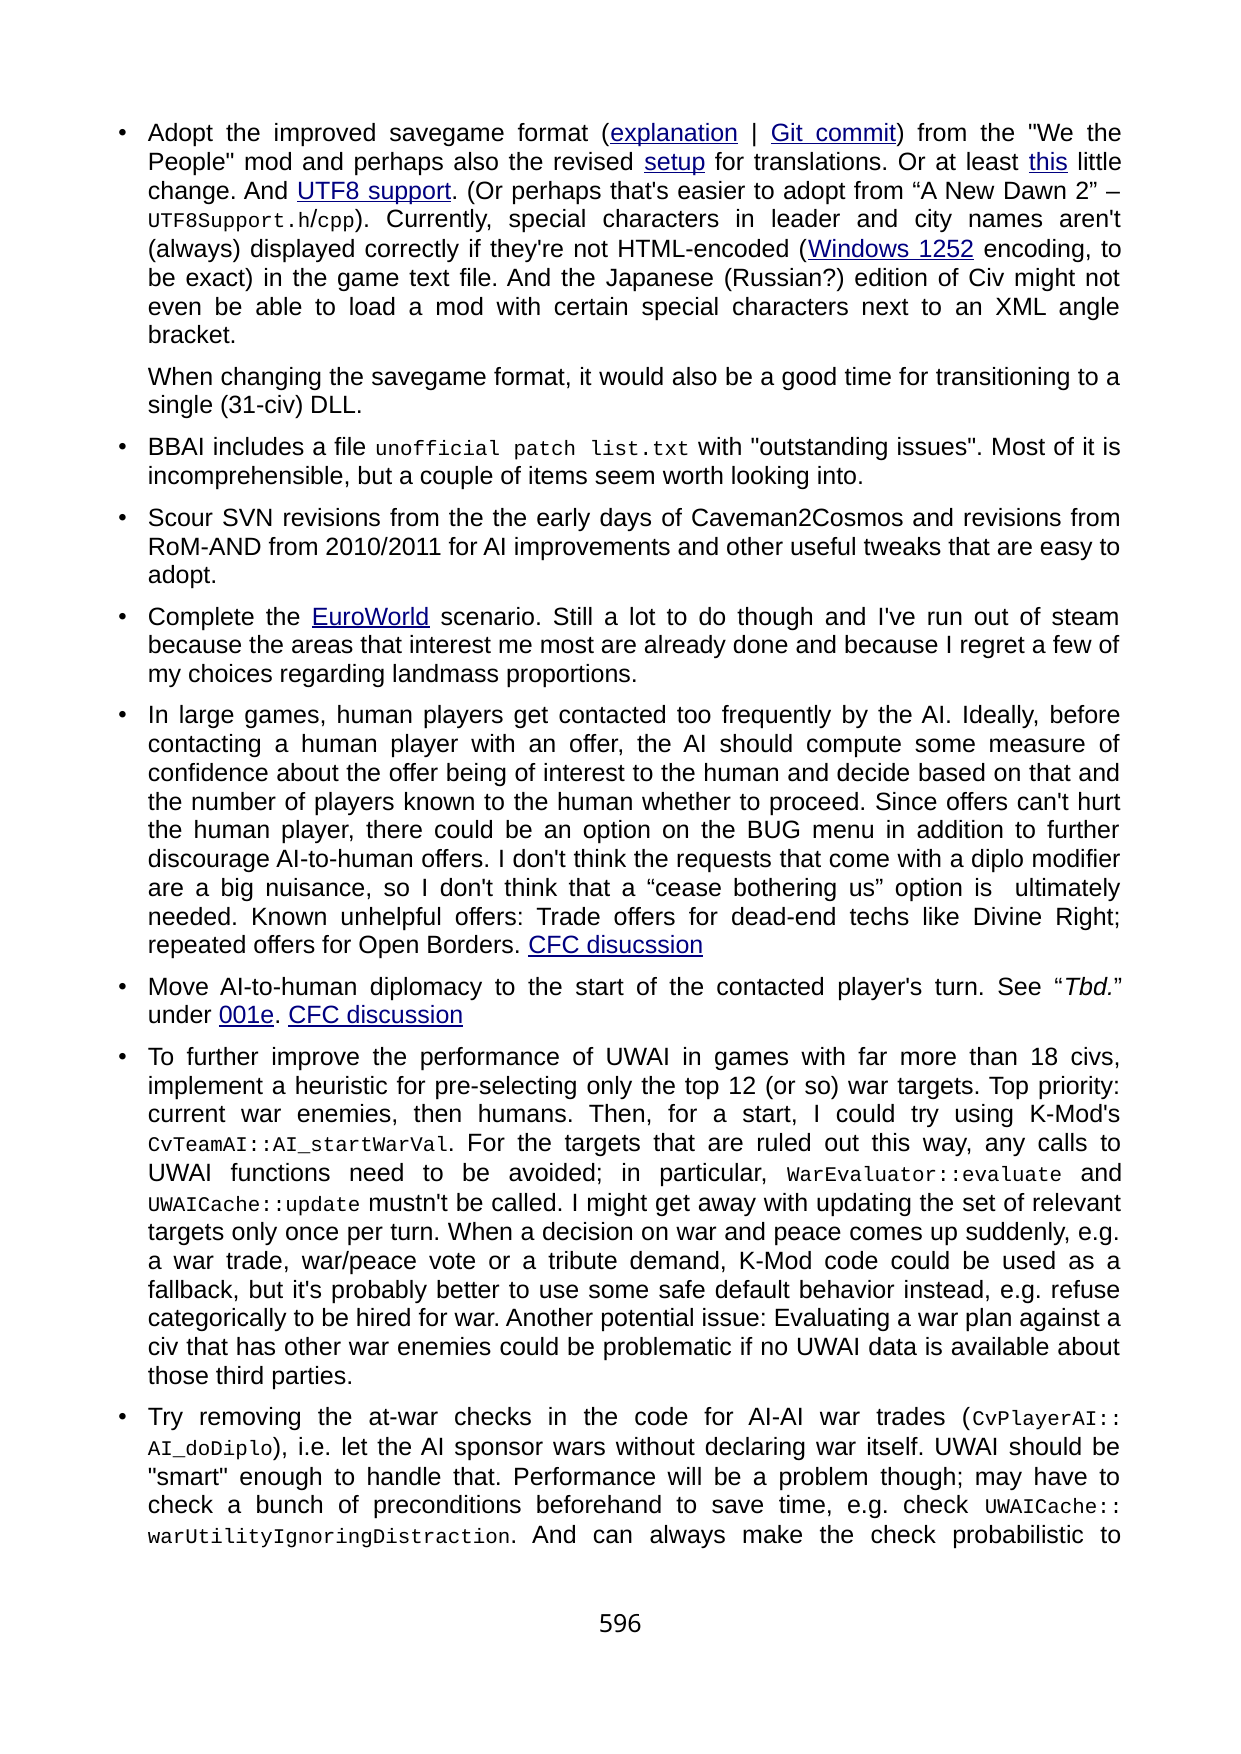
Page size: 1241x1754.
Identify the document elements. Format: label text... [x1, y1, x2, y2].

list Move AI-to-human diplomacy to the start of the contacted player's turn. See “Tbd.” under 001e. CFC discussion [118, 972, 1122, 1029]
list BBAI includes a file unofficial patch list.txt with "outstanding issues". Most of it is incomprehensible, but a couple of items seem worth looking into. [118, 432, 1122, 490]
list In large games, human players get contacted too frequently by the AI. Ideally, before contacting a human player with an offer, the AI should compute some measure of confidence about the offer being of interest to the human and decide based on that and the number of players known to the human whether to proceed. Since offers can't hurt the human player, there could be an option on the BUG menu in addition to further discourage AI-to-human offers. I don't think the requests that come with a diplo modifier are a big nuisance, so I don't think that a “cease bothering us” option is ultimately needed. Known unhelpful offers: Trade offers for dead-end techs like Divine Right; repeated offers for Open Borders. CFC disucssion [118, 700, 1122, 959]
list When changing the savegame format, it would also be a good time for transitioning to a single (31-civ) DLL. [118, 362, 1122, 419]
list Complete the EuroWorld scenario. Still a lot to do though and I've run out of steam because the areas that interest me most are already done and because I regret a few of my choices regarding landmass proportions. [118, 601, 1122, 688]
list Adopt the improved savegame format (explanation | Git commit) from the "We the People" mod and perhaps also the revised setup for translations. Or at least this little change. And UTF8 support. (Or perhaps that's easier to adopt from “A New Dawn 2” – UTF8Support.h/cpp). Currently, special characters in leader and city names aren't (always) displayed correctly if they're not HTML-encoded (Windows 1252 encoding, to be exact) in the game text file. And the Japanese (Russian?) edition of Civ might not even be able to load a mod with certain special characters next to an XML angle bracket. [118, 118, 1122, 349]
list Try removing the at-war checks in the code for AI-AI war trades (CvPlayerAI:: AI_doDiplo), i.e. let the AI sponsor wars without declaring war itself. UWAI should be "smart" enough to handle that. Performance will be a problem though; may have to check a bunch of preconditions beforehand to save time, e.g. check UWAICache:: warUtilityIgnoringDistraction. And can always make the check probabilistic to [118, 1402, 1122, 1550]
list To further improve the performance of UWAI in games with far more than 18 civs, implement a heuristic for pre-selecting only the top 12 (or so) war targets. Top priority: current war enemies, then humans. Then, for a start, I could try using K-Mod's CvTeamAI::AI_startWarVal. For the targets that are ruled out this way, any calls to UWAI functions need to be avoided; in particular, WarEvaluator::evaluate and UWAICache::update mustn't be called. I might get away with updating the set of relevant targets only once per turn. When a decision on war and peace comes up suddenly, e.g. a war trade, war/peace vote or a tribute demand, K-Mod code could be used as a fallback, but it's probably better to use some safe default behavior instead, e.g. refuse categorically to be hired for war. Another potential issue: Evaluating a war plan against a civ that has other war enemies could be problematic if no UWAI data is available about those third parties. [118, 1042, 1122, 1390]
list Scour SVN revisions from the the early days of Caveman2Cosmos and revisions from RoM-AND from 2010/2011 for AI improvements and other useful tweaks that are easy to adopt. [118, 503, 1122, 589]
